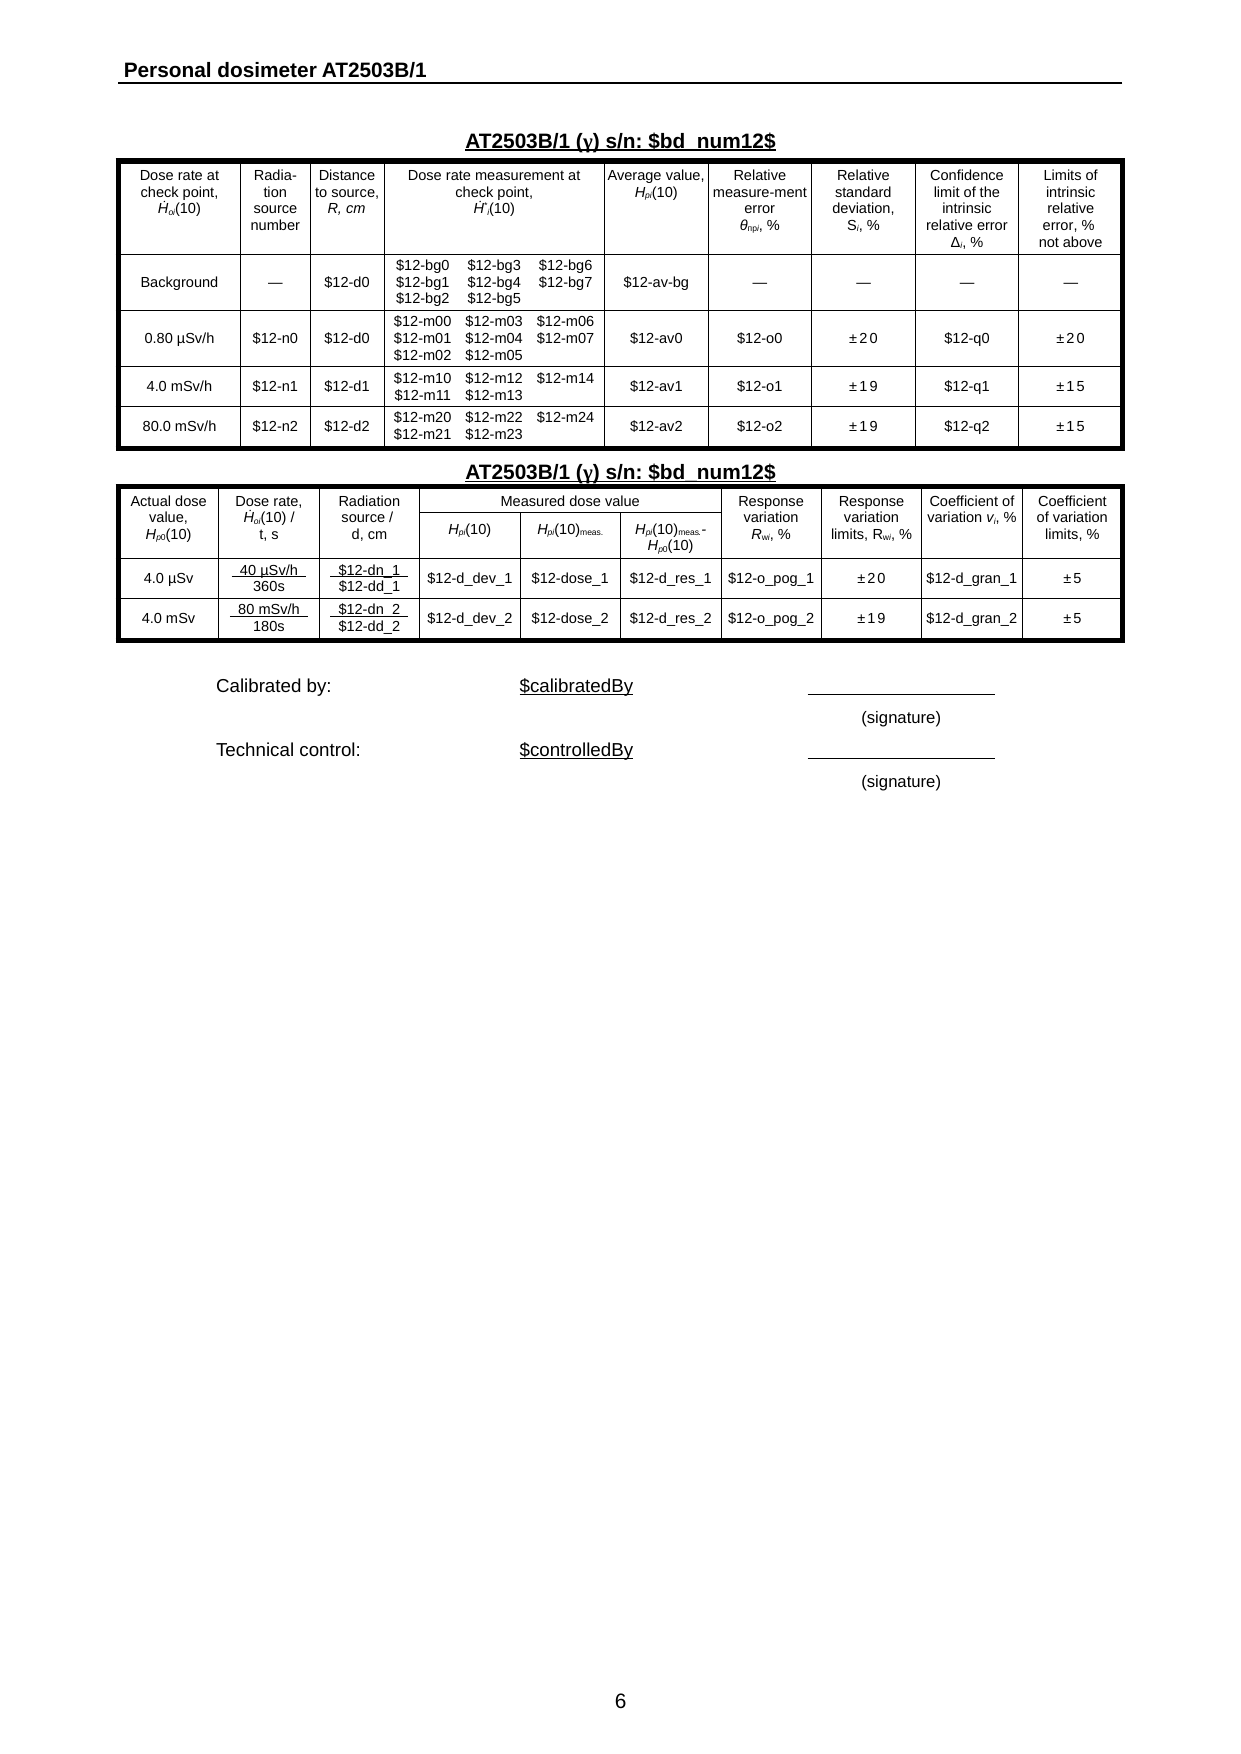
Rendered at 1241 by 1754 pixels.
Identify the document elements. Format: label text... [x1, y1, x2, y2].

table_cell Dose rate at check point, Ḣoi(10) [121, 164, 240, 253]
table_cell $12-av0 [605, 311, 708, 366]
table_cell $12-o2 [709, 407, 811, 446]
table_cell Average value, Hpi(10) [605, 164, 708, 253]
table_cell — [916, 255, 1018, 310]
table_header $calibratedBy [514, 670, 771, 703]
table_cell 0.80 µSv/h [121, 311, 240, 366]
table_cell Actual dose value, Hp0(10) [121, 489, 218, 558]
table_cell Hpi(10)meas. [521, 513, 620, 558]
table_cell $12-q0 [916, 311, 1018, 366]
table_cell Dose rate measurement at check point, Ḣ*i(10) [385, 164, 604, 253]
table_cell $12-bg0 $12-bg1 $12-bg2 $12-bg3 $12-bg4 $12-bg5 $12-bg6 $12-bg7 [385, 255, 604, 310]
table_cell $12-m10 $12-m11 $12-m12 $12-m13 $12-m14 [385, 367, 604, 406]
table_cell $controlledBy [514, 733, 771, 766]
table_cell $12-d_res_1 [621, 559, 721, 598]
table_cell [771, 733, 1031, 766]
table_cell [514, 766, 771, 797]
table_cell $12-q1 [916, 367, 1018, 406]
table_cell ±20 [812, 311, 915, 366]
table_cell Technical control: [210, 733, 514, 766]
table_cell [514, 703, 771, 733]
table_cell $12-d_gran_2 [922, 599, 1022, 637]
table_cell $12-q2 [916, 407, 1018, 446]
table_cell Response variation Rwi, % [722, 489, 821, 558]
table_cell Coefficient of variation limits, % [1023, 489, 1120, 558]
table_cell $12-d_gran_1 [922, 559, 1022, 598]
table_cell $12-av2 [605, 407, 708, 446]
table_cell 80 mSv/h 180s [219, 599, 319, 637]
table_cell ±15 [1019, 367, 1120, 406]
table_cell Relative standard deviation, Si, % [812, 164, 915, 253]
table_cell ±19 [822, 599, 921, 637]
table_cell $12-av1 [605, 367, 708, 406]
table_cell (signature) [771, 703, 1031, 733]
table_cell Relative measure-ment error θпрi, % [709, 164, 811, 253]
table_cell Response variation limits, Rwi, % [822, 489, 921, 558]
table_cell $12-o_pog_2 [722, 599, 821, 637]
table_cell $12-d_dev_1 [420, 559, 520, 598]
table_header [771, 670, 1031, 703]
table_cell $12-n1 [241, 367, 310, 406]
table_cell $12-d_dev_2 [420, 599, 520, 637]
table_cell Hpi(10) [420, 513, 520, 558]
table_cell ±15 [1019, 407, 1120, 446]
table_header AT2503B/1 (γ) s/n: $bd_num12$ [118, 114, 1122, 158]
table_cell Dose rate, Ḣoi(10) / t, s [219, 489, 319, 558]
table_cell ±19 [812, 367, 915, 406]
table_cell $12-o1 [709, 367, 811, 406]
table_cell — [241, 255, 310, 310]
table_cell Measured dose value [420, 489, 721, 512]
table_cell $12-d0 [311, 311, 384, 366]
table_header Calibrated by: [210, 670, 514, 703]
table_cell Hpi(10)meas.-Hp0(10) [621, 513, 721, 558]
table_cell (signature) [771, 766, 1031, 797]
table_cell ±5 [1023, 559, 1120, 598]
table_cell Coefficient of variation vi, % [922, 489, 1022, 558]
table_cell — [812, 255, 915, 310]
table_cell $12-d_res_2 [621, 599, 721, 637]
table_cell ±20 [822, 559, 921, 598]
table_cell Radia-tion source number [241, 164, 310, 253]
table_cell — [1019, 255, 1120, 310]
table_cell Background [121, 255, 240, 310]
table_header AT2503B/1 (γ) s/n: $bd_num12$ [118, 451, 1122, 484]
table_cell $12-n2 [241, 407, 310, 446]
table_cell $12-d1 [311, 367, 384, 406]
table_cell 4.0 mSv/h [121, 367, 240, 406]
table_cell ±20 [1019, 311, 1120, 366]
table_cell 4.0 mSv [121, 599, 218, 637]
table_cell 40 µSv/h 360s [219, 559, 319, 598]
table_cell $12-d0 [311, 255, 384, 310]
table_cell Radiation source / d, cm [320, 489, 419, 558]
table_cell — [709, 255, 811, 310]
table_cell $12-o0 [709, 311, 811, 366]
table_cell ±19 [812, 407, 915, 446]
table_cell Confidence limit of the intrinsic relative error Δi, % [916, 164, 1018, 253]
table_cell $12-av-bg [605, 255, 708, 310]
table_cell $12-dose_1 [521, 559, 620, 598]
table_cell $12-m20 $12-m21 $12-m22 $12-m23 $12-m24 [385, 407, 604, 446]
table_cell $12-dose_2 [521, 599, 620, 637]
table_cell Distance to source, R, сm [311, 164, 384, 253]
table_cell $12-m00 $12-m01 $12-m02 $12-m03 $12-m04 $12-m05 $12-m06 $12-m07 [385, 311, 604, 366]
table_cell Limits of intrinsic relative error, % not above [1019, 164, 1120, 253]
table_cell $12-n0 [241, 311, 310, 366]
table_cell $12-o_pog_1 [722, 559, 821, 598]
table_cell $12-d2 [311, 407, 384, 446]
table_cell $12-dn_1 $12-dd_1 [320, 559, 419, 598]
table_cell 4.0 µSv [121, 559, 218, 598]
table_cell [210, 703, 514, 733]
table_cell $12-dn_2 $12-dd_2 [320, 599, 419, 637]
table_cell 80.0 mSv/h [121, 407, 240, 446]
table_cell ±5 [1023, 599, 1120, 637]
table_cell [210, 766, 514, 797]
